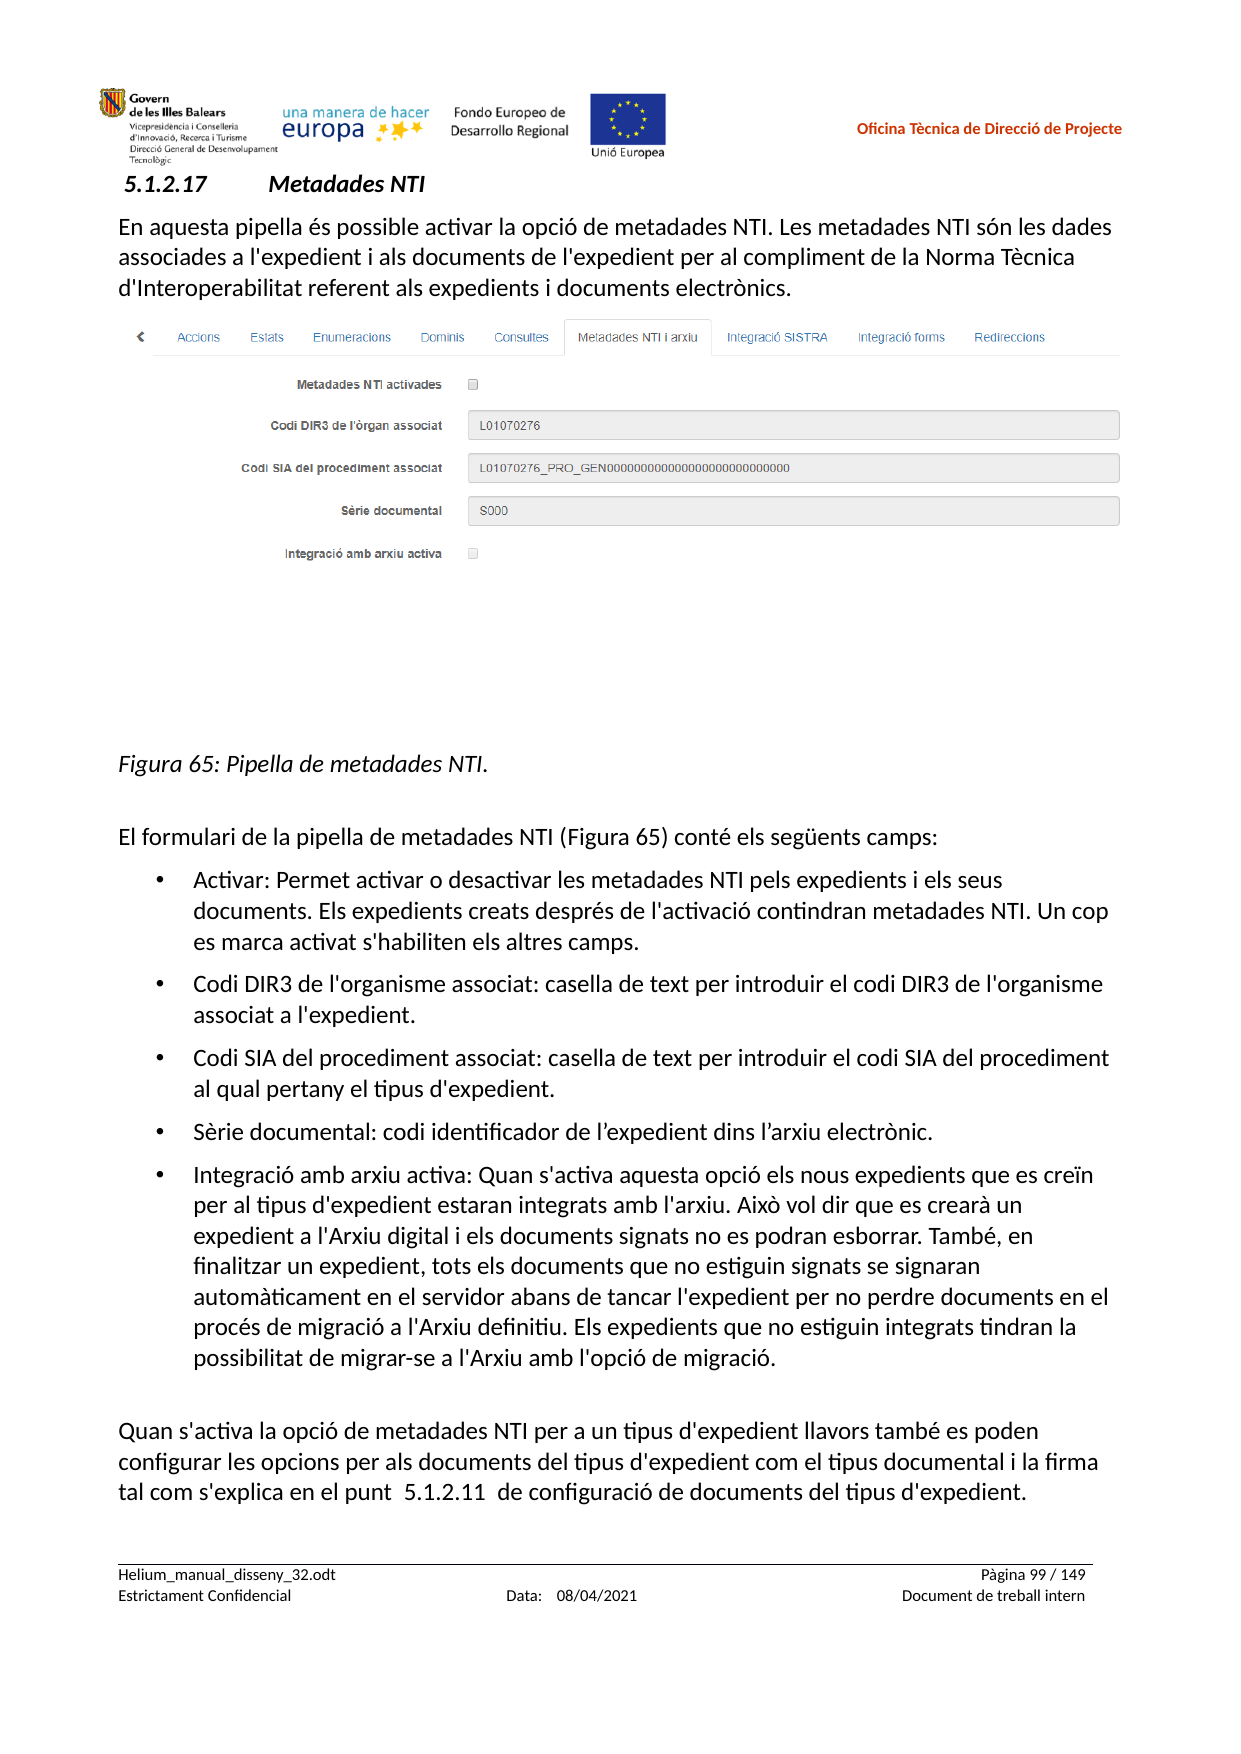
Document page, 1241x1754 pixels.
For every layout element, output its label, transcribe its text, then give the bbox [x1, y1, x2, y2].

text Figura 65: Pipella de metadades NTI. [118, 718, 1122, 778]
list Activar: Permet activar o desactivar les metadades NTI pels expedients i els seus documents. Els expedients creats després de l'activació contindran metadades NTI. Un cop es marca activat s'habiliten els altres camps. [156, 864, 1122, 956]
list Sèrie documental: codi identificador de l’expedient dins l’arxiu electrònic. [156, 1116, 1122, 1146]
text En aquesta pipella és possible activar la opció de metadades NTI. Les metadades NTI són les dades associades a l'expedient i als documents de l'expedient per al compliment de la Norma Tècnica d'Interoperabilitat referent als expedients i documents electrònics. [118, 211, 1122, 302]
picture [118, 314, 1123, 718]
text El formulari de la pipella de metadades NTI (Figura 65) conté els següents camps: [118, 822, 1122, 852]
list Integració amb arxiu activa: Quan s'activa aquesta opció els nous expedients que es creïn per al tipus d'expedient estaran integrats amb l'arxiu. Això vol dir que es crearà un expedient a l'Arxiu digital i els documents signats no es podran esborrar. També, en finalitzar un expedient, tots els documents que no estiguin signats se signaran automàticament en el servidor abans de tancar l'expedient per no perdre documents en el procés de migració a l'Arxiu definitiu. Els expedients que no estiguin integrats tindran la possibilitat de migrar-se a l'Arxiu amb l'opció de migració. [156, 1159, 1122, 1372]
text Quan s'activa la opció de metadades NTI per a un tipus d'expedient llavors també es poden configurar les opcions per als documents del tipus d'expedient com el tipus documental i la firma tal com s'explica en el punt 5.1.2.11 de configuració de documents del tipus d'expedient. [118, 1415, 1122, 1507]
subtitle Metadades NTI [118, 168, 1122, 198]
picture [99, 87, 668, 166]
list Codi SIA del procediment associat: casella de text per introduir el codi SIA del procediment al qual pertany el tipus d'expedient. [156, 1042, 1122, 1103]
list Codi DIR3 de l'organisme associat: casella de text per introduir el codi DIR3 de l'organisme associat a l'expedient. [156, 969, 1122, 1030]
